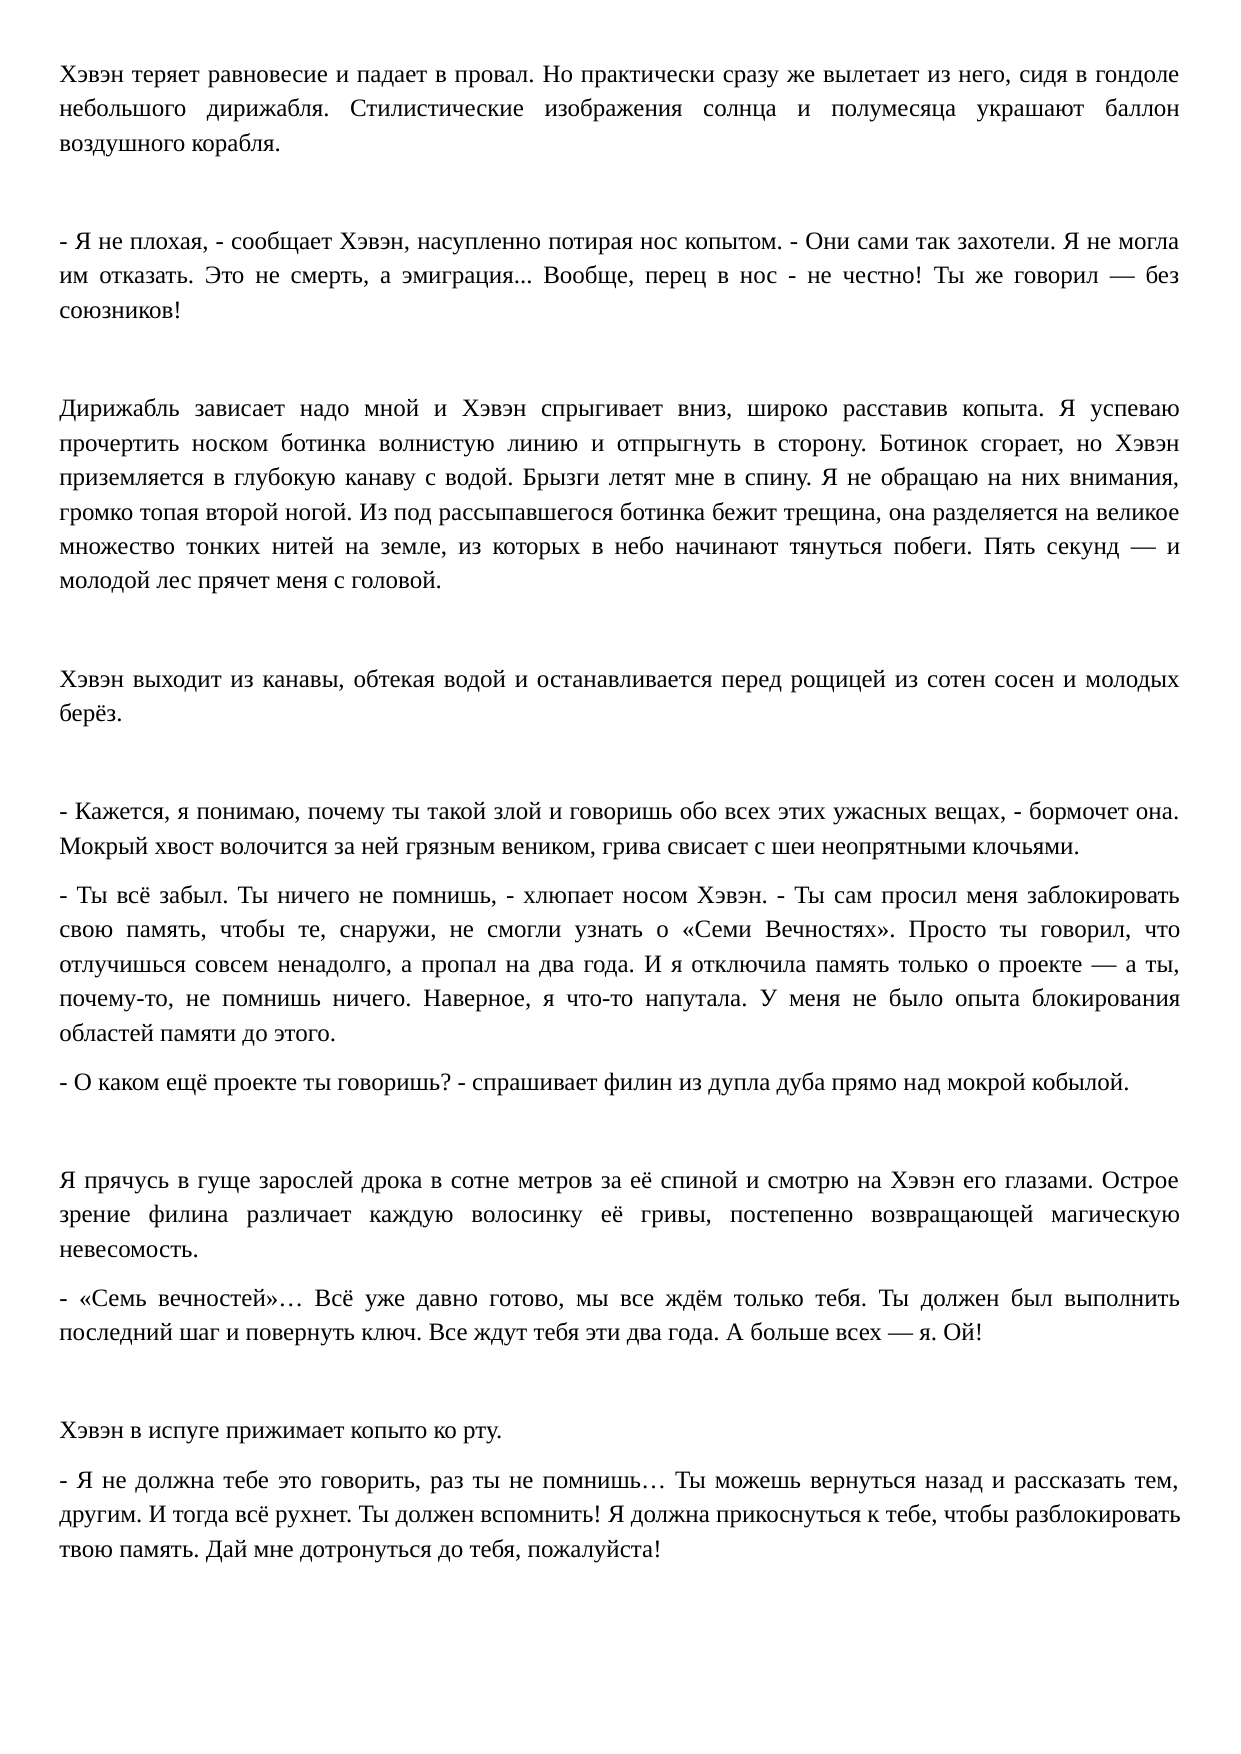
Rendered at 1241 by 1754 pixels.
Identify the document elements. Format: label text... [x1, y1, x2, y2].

text - «Семь вечностей»… Всё уже давно готово, мы все ждём только тебя. Ты должен был выполнить последний шаг и повернуть ключ. Все ждут тебя эти два года. А больше всех — я. Ой! [59, 1283, 1181, 1346]
text Дирижабль зависает надо мной и Хэвэн спрыгивает вниз, широко расставив копыта. Я успеваю прочертить носком ботинка волнистую линию и отпрыгнуть в сторону. Ботинок сгорает, но Хэвэн приземляется в глубокую канаву с водой. Брызги летят мне в спину. Я не обращаю на них внимания, громко топая второй ногой. Из под рассыпавшегося ботинка бежит трещина, она разделяется на великое множество тонких нитей на земле, из которых в небо начинают тянуться побеги. Пять секунд — и молодой лес прячет меня с головой. [59, 393, 1181, 594]
text Хэвэн выходит из канавы, обтекая водой и останавливается перед рощицей из сотен сосен и молодых берёз. [59, 664, 1181, 727]
text - Я не плохая, - сообщает Хэвэн, насупленно потирая нос копытом. - Они сами так захотели. Я не могла им отказать. Это не смерть, а эмиграция... Вообще, перец в нос - не честно! Ты же говорил — без союзников! [59, 226, 1181, 324]
text - Кажется, я понимаю, почему ты такой злой и говоришь обо всех этих ужасных вещах, - бормочет она. Мокрый хвост волочится за ней грязным веником, грива свисает с шеи неопрятными клочьями. [59, 796, 1181, 859]
text Я прячусь в гуще зарослей дрока в сотне метров за её спиной и смотрю на Хэвэн его глазами. Острое зрение филина различает каждую волосинку её гривы, постепенно возвращающей магическую невесомость. [59, 1165, 1181, 1263]
text - Я не должна тебе это говорить, раз ты не помнишь… Ты можешь вернуться назад и рассказать тем, другим. И тогда всё рухнет. Ты должен вспомнить! Я должна прикоснуться к тебе, чтобы разблокировать твою память. Дай мне дотронуться до тебя, пожалуйста! [59, 1465, 1181, 1562]
text - Ты всё забыл. Ты ничего не помнишь, - хлюпает носом Хэвэн. - Ты сам просил меня заблокировать свою память, чтобы те, снаружи, не смогли узнать о «Семи Вечностях». Просто ты говорил, что отлучишься совсем ненадолго, а пропал на два года. И я отключила память только о проекте — а ты, почему-то, не помнишь ничего. Наверное, я что-то напутала. У меня не было опыта блокирования областей памяти до этого. [59, 880, 1181, 1047]
text Хэвэн в испуге прижимает копыто ко рту. [59, 1416, 1181, 1444]
text Хэвэн теряет равновесие и падает в провал. Но практически сразу же вылетает из него, сидя в гондоле небольшого дирижабля. Стилистические изображения солнца и полумесяца украшают баллон воздушного корабля. [59, 59, 1181, 157]
text - О каком ещё проекте ты говоришь? - спрашивает филин из дупла дуба прямо над мокрой кобылой. [59, 1067, 1181, 1096]
